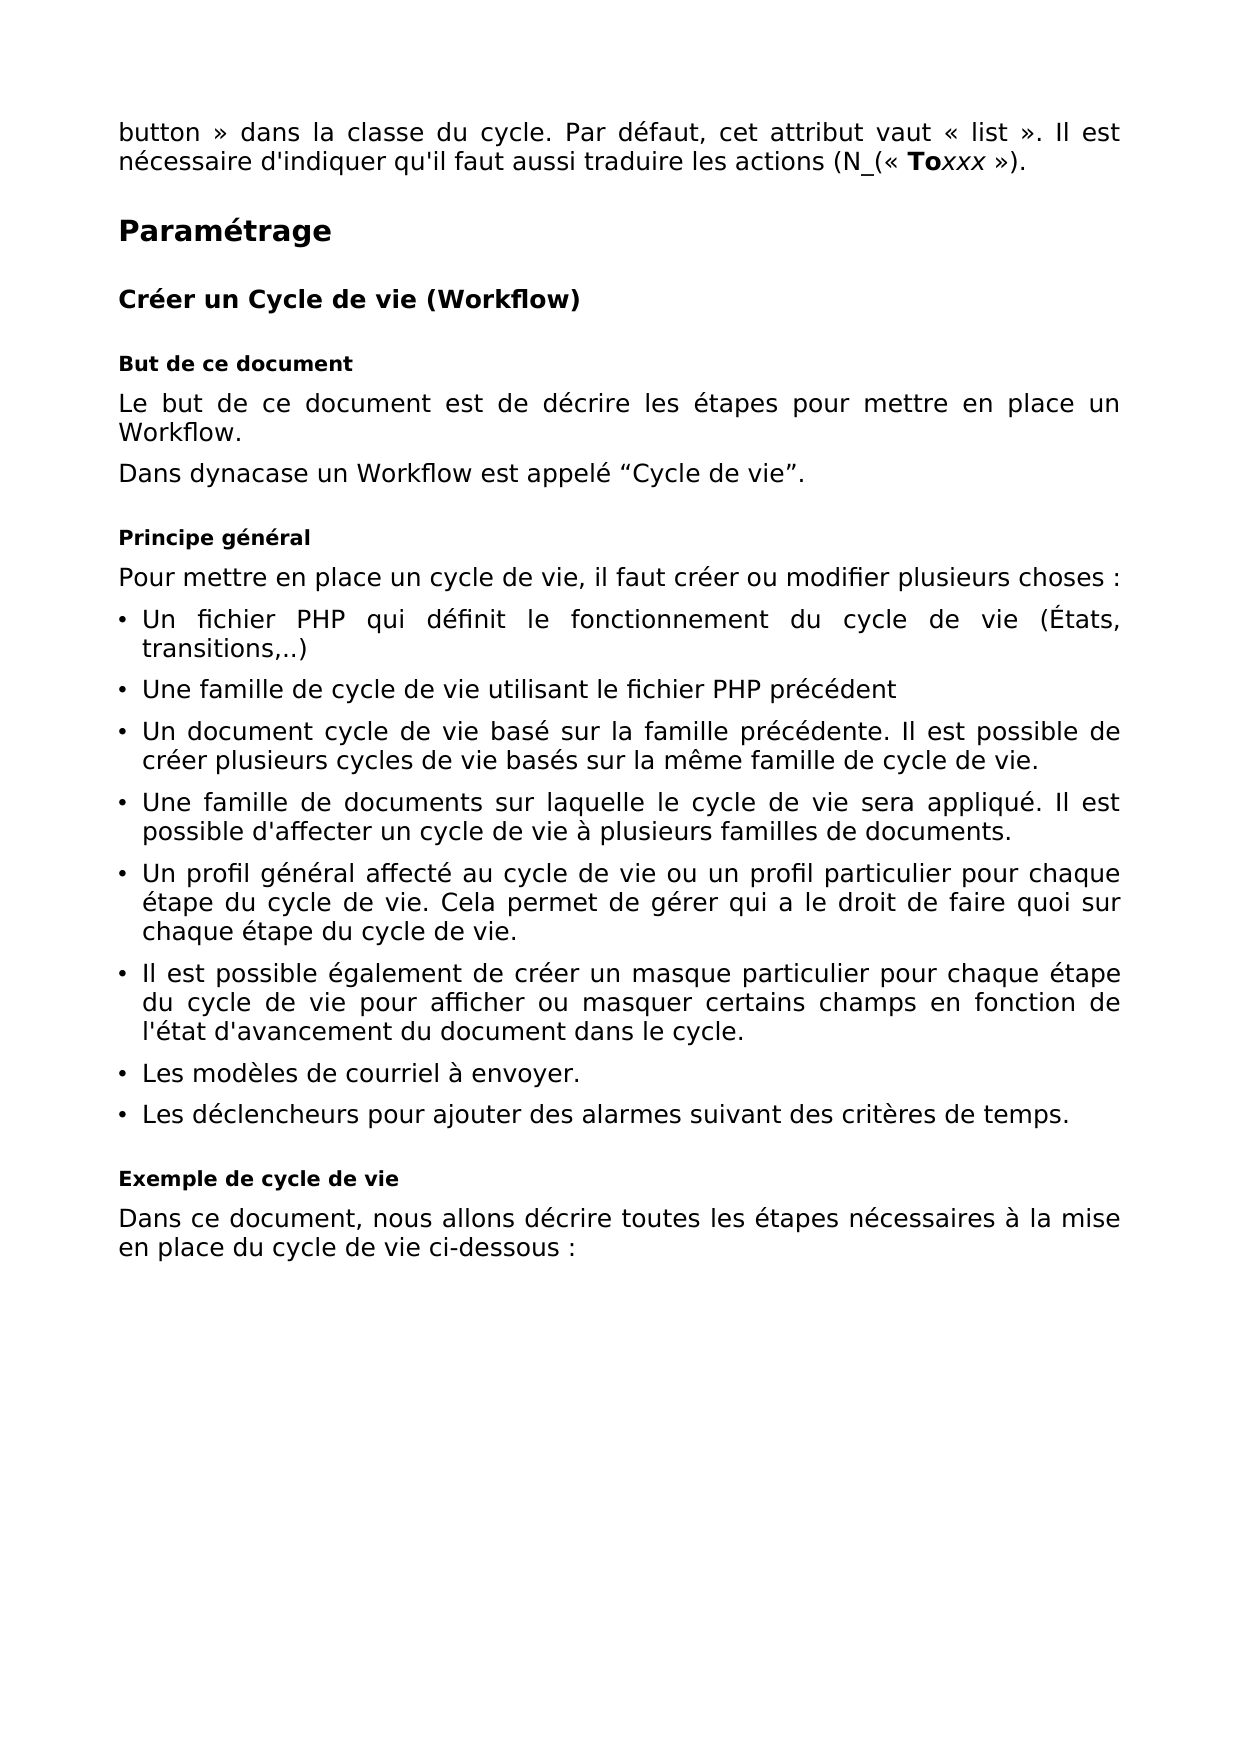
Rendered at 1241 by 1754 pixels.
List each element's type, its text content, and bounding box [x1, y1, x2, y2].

subtitle Paramétrage [118, 214, 1122, 248]
subtitle Principe général [118, 526, 1122, 551]
subtitle But de ce document [118, 352, 1122, 376]
list Une famille de documents sur laquelle le cycle de vie sera appliqué. Il est possible d'affecter un cycle de vie à plusieurs familles de documents. [118, 788, 1122, 846]
subtitle Créer un Cycle de vie (Workflow) [118, 285, 1122, 314]
list Une famille de cycle de vie utilisant le fichier PHP précédent [118, 676, 1122, 705]
text Le but de ce document est de décrire les étapes pour mettre en place un Workflow. [118, 389, 1122, 447]
subtitle Exemple de cycle de vie [118, 1167, 1122, 1192]
text Dans ce document, nous allons décrire toutes les étapes nécessaires à la mise en place du cycle de vie ci-dessous : [118, 1204, 1122, 1262]
list Un document cycle de vie basé sur la famille précédente. Il est possible de créer plusieurs cycles de vie basés sur la même famille de cycle de vie. [118, 717, 1122, 776]
list Un profil général affecté au cycle de vie ou un profil particulier pour chaque étape du cycle de vie. Cela permet de gérer qui a le droit de faire quoi sur chaque étape du cycle de vie. [118, 859, 1122, 946]
list Les modèles de courriel à envoyer. [118, 1059, 1122, 1088]
text button » dans la classe du cycle. Par défaut, cet attribut vaut « list ». Il est nécessaire d'indiquer qu'il faut aussi traduire les actions (N_(« Toxxx »). [118, 118, 1122, 176]
text Pour mettre en place un cycle de vie, il faut créer ou modifier plusieurs choses : [118, 563, 1122, 592]
list Il est possible également de créer un masque particulier pour chaque étape du cycle de vie pour afficher ou masquer certains champs en fonction de l'état d'avancement du document dans le cycle. [118, 959, 1122, 1046]
text Dans dynacase un Workflow est appelé “Cycle de vie”. [118, 460, 1122, 489]
list Un fichier PHP qui définit le fonctionnement du cycle de vie (États, transitions,..) [118, 605, 1122, 663]
list Les déclencheurs pour ajouter des alarmes suivant des critères de temps. [118, 1101, 1122, 1130]
